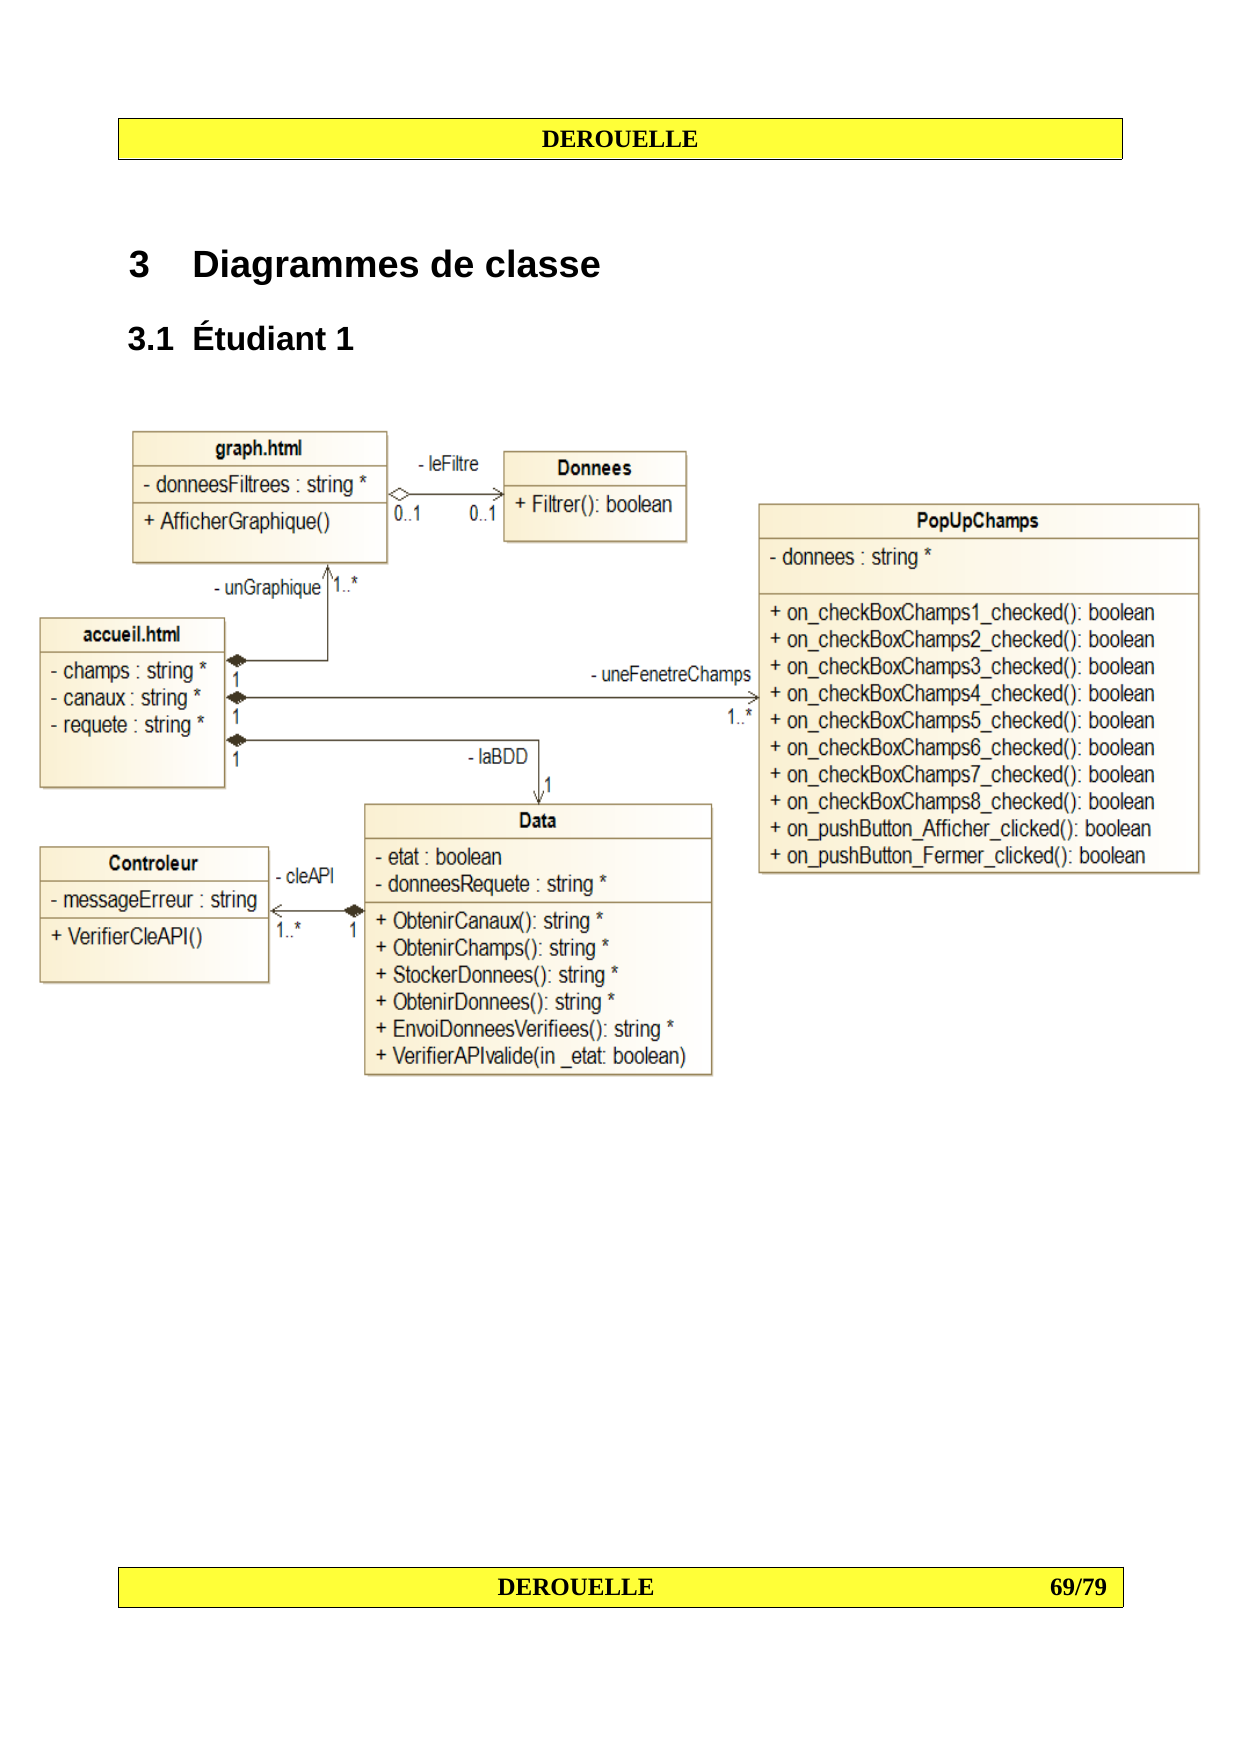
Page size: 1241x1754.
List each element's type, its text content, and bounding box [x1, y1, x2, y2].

picture [28, 417, 1212, 1091]
subtitle Diagrammes de classe [118, 242, 1122, 285]
subtitle Étudiant 1 [118, 319, 1122, 357]
